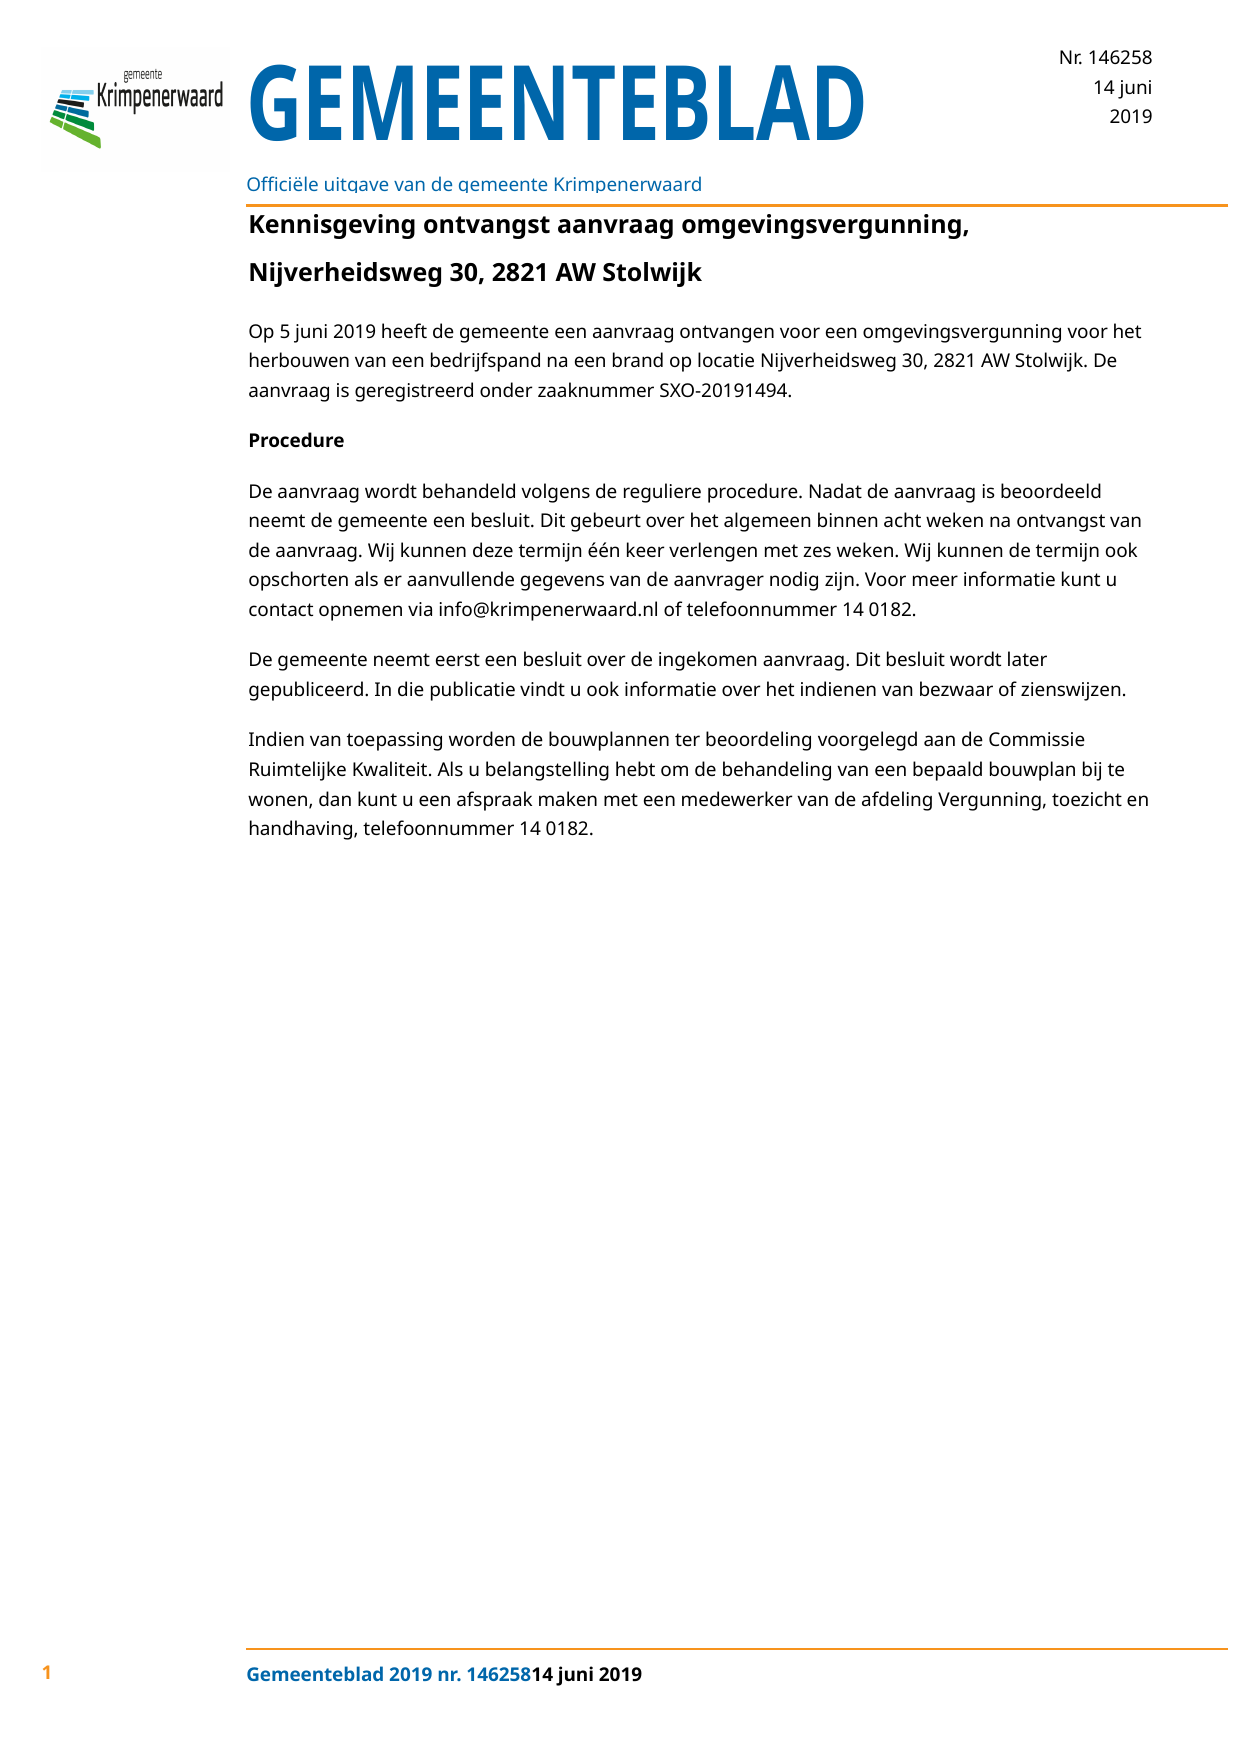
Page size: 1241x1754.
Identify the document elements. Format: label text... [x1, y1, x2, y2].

text Op 5 juni 2019 heeft de gemeente een aanvraag ontvangen voor een omgevingsvergunning voor het herbouwen van een bedrijfspand na een brand op locatie Nijverheidsweg 30, 2821 AW Stolwijk. De aanvraag is geregistreerd onder zaaknummer SXO-20191494. [248, 318, 1152, 403]
picture [41, 47, 231, 172]
text Procedure [248, 427, 1152, 453]
text De aanvraag wordt behandeld volgens de reguliere procedure. Nadat de aanvraag is beoordeeld neemt de gemeente een besluit. Dit gebeurt over het algemeen binnen acht weken na ontvangst van de aanvraag. Wij kunnen deze termijn één keer verlengen met zes weken. Wij kunnen de termijn ook opschorten als er aanvullende gegevens van de aanvrager nodig zijn. Voor meer informatie kunt u contact opnemen via info@krimpenerwaard.nl of telefoonnummer 14 0182. [248, 478, 1152, 622]
text Kennisgeving ontvangst aanvraag omgevingsvergunning, Nijverheidsweg 30, 2821 AW Stolwijk [248, 207, 1152, 288]
text Indien van toepassing worden de bouwplannen ter beoordeling voorgelegd aan de Commissie Ruimtelijke Kwaliteit. Als u belangstelling hebt om de behandeling van een bepaald bouwplan bij te wonen, dan kunt u een afspraak maken met een medewerker van de afdeling Vergunning, toezicht en handhaving, telefoonnummer 14 0182. [248, 727, 1152, 841]
text De gemeente neemt eerst een besluit over de ingekomen aanvraag. Dit besluit wordt later gepubliceerd. In die publicatie vindt u ook informatie over het indienen van bezwaar of zienswijzen. [248, 647, 1152, 702]
